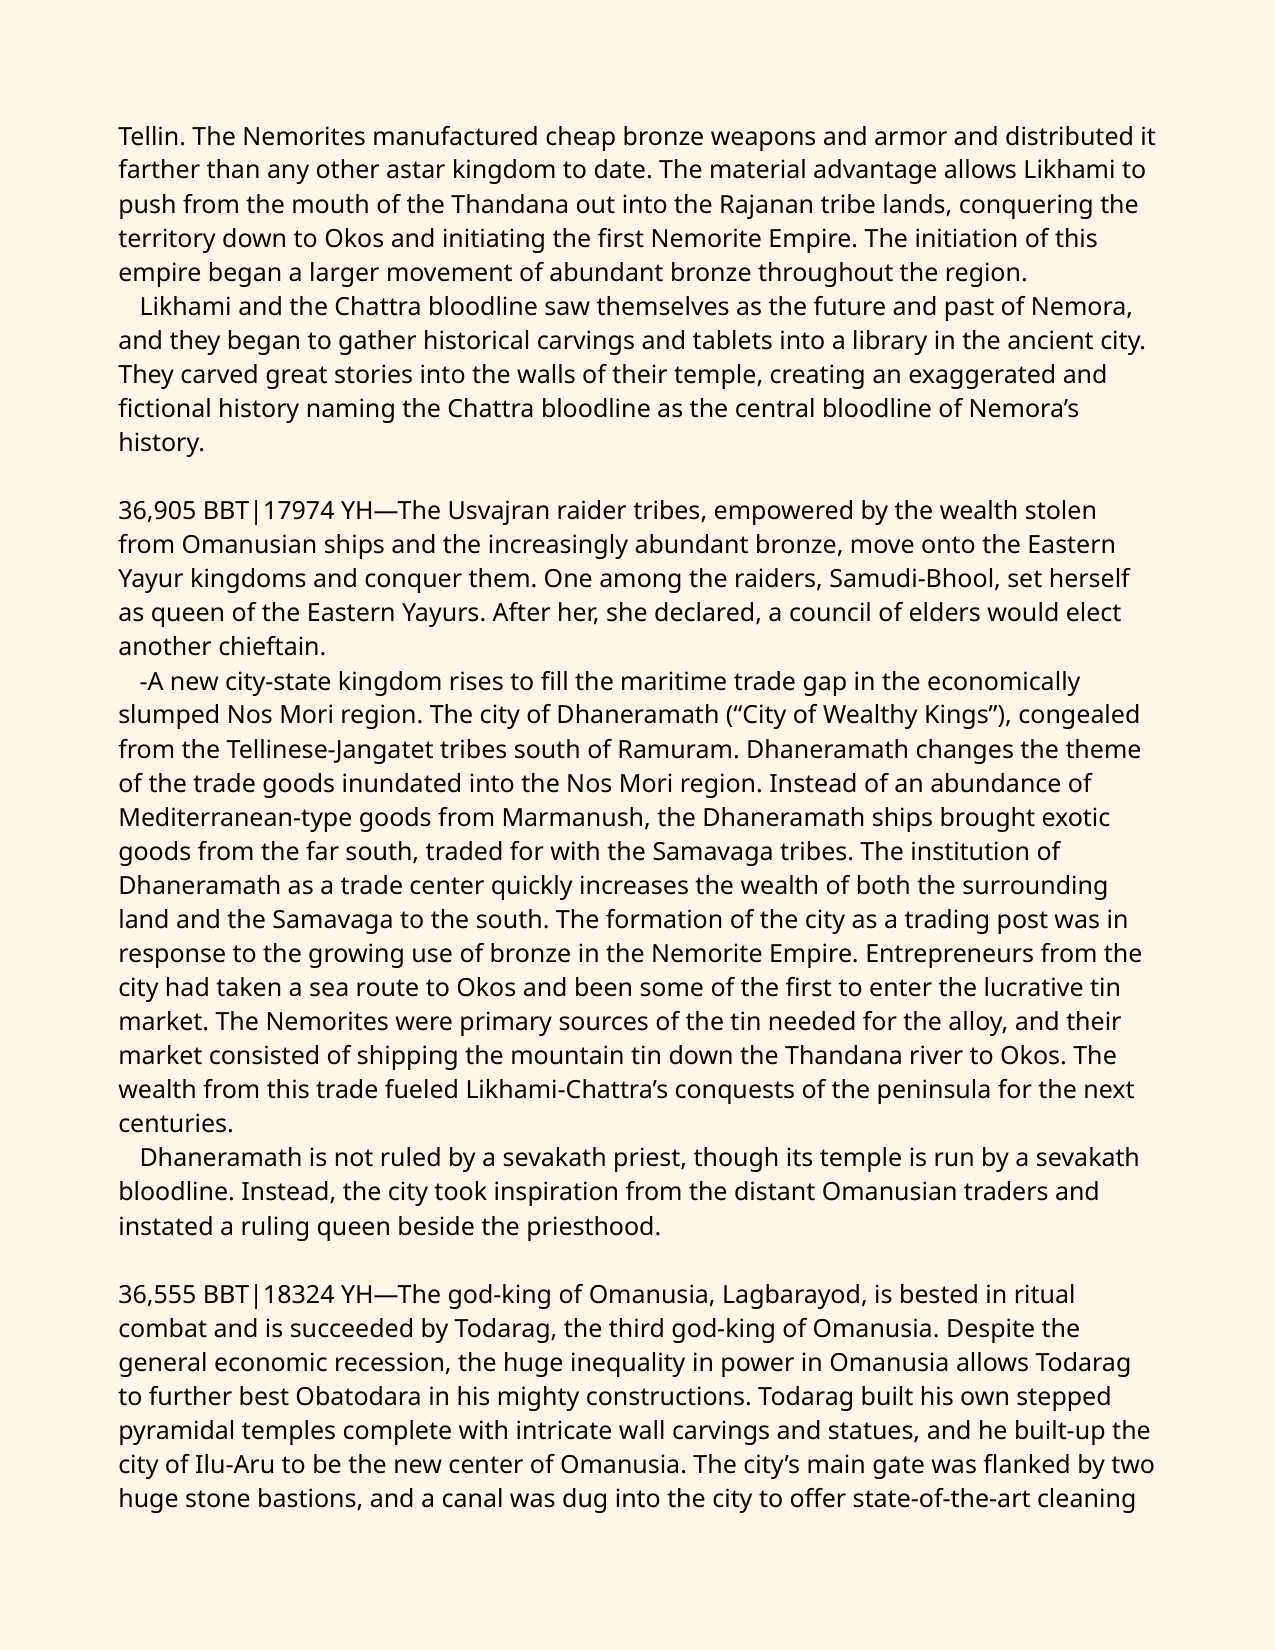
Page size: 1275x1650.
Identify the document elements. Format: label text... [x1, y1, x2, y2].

text -A new city-state kingdom rises to fill the maritime trade gap in the economically slumped Nos Mori region. The city of Dhaneramath (“City of Wealthy Kings”), congealed from the Tellinese-Jangatet tribes south of Ramuram. Dhaneramath changes the theme of the trade goods inundated into the Nos Mori region. Instead of an abundance of Mediterranean-type goods from Marmanush, the Dhaneramath ships brought exotic goods from the far south, traded for with the Samavaga tribes. The institution of Dhaneramath as a trade center quickly increases the wealth of both the surrounding land and the Samavaga to the south. The formation of the city as a trading post was in response to the growing use of bronze in the Nemorite Empire. Entrepreneurs from the city had taken a sea route to Okos and been some of the first to enter the lucrative tin market. The Nemorites were primary sources of the tin needed for the alloy, and their market consisted of shipping the mountain tin down the Thandana river to Okos. The wealth from this trade fueled Likhami-Chattra’s conquests of the peninsula for the next centuries. [118, 663, 1157, 1140]
text 36,555 BBT|18324 YH—The god-king of Omanusia, Lagbarayod, is bested in ritual combat and is succeeded by Todarag, the third god-king of Omanusia. Despite the general economic recession, the huge inequality in power in Omanusia allows Todarag to further best Obatodara in his mighty constructions. Todarag built his own stepped pyramidal temples complete with intricate wall carvings and statues, and he built-up the city of Ilu-Aru to be the new center of Omanusia. The city’s main gate was flanked by two huge stone bastions, and a canal was dug into the city to offer state-of-the-art cleaning [118, 1276, 1157, 1515]
text Tellin. The Nemorites manufactured cheap bronze weapons and armor and distributed it farther than any other astar kingdom to date. The material advantage allows Likhami to push from the mouth of the Thandana out into the Rajanan tribe lands, conquering the territory down to Okos and initiating the first Nemorite Empire. The initiation of this empire began a larger movement of abundant bronze throughout the region. [118, 118, 1157, 288]
text Dhaneramath is not ruled by a sevakath priest, though its temple is run by a sevakath bloodline. Instead, the city took inspiration from the distant Omanusian traders and instated a ruling queen beside the priesthood. [118, 1140, 1157, 1242]
text Likhami and the Chattra bloodline saw themselves as the future and past of Nemora, and they began to gather historical carvings and tablets into a library in the ancient city. They carved great stories into the walls of their temple, creating an exaggerated and fictional history naming the Chattra bloodline as the central bloodline of Nemora’s history. [118, 288, 1157, 459]
text 36,905 BBT|17974 YH—The Usvajran raider tribes, empowered by the wealth stolen from Omanusian ships and the increasingly abundant bronze, move onto the Eastern Yayur kingdoms and conquer them. One among the raiders, Samudi-Bhool, set herself as queen of the Eastern Yayurs. After her, she declared, a council of elders would elect another chieftain. [118, 493, 1157, 663]
